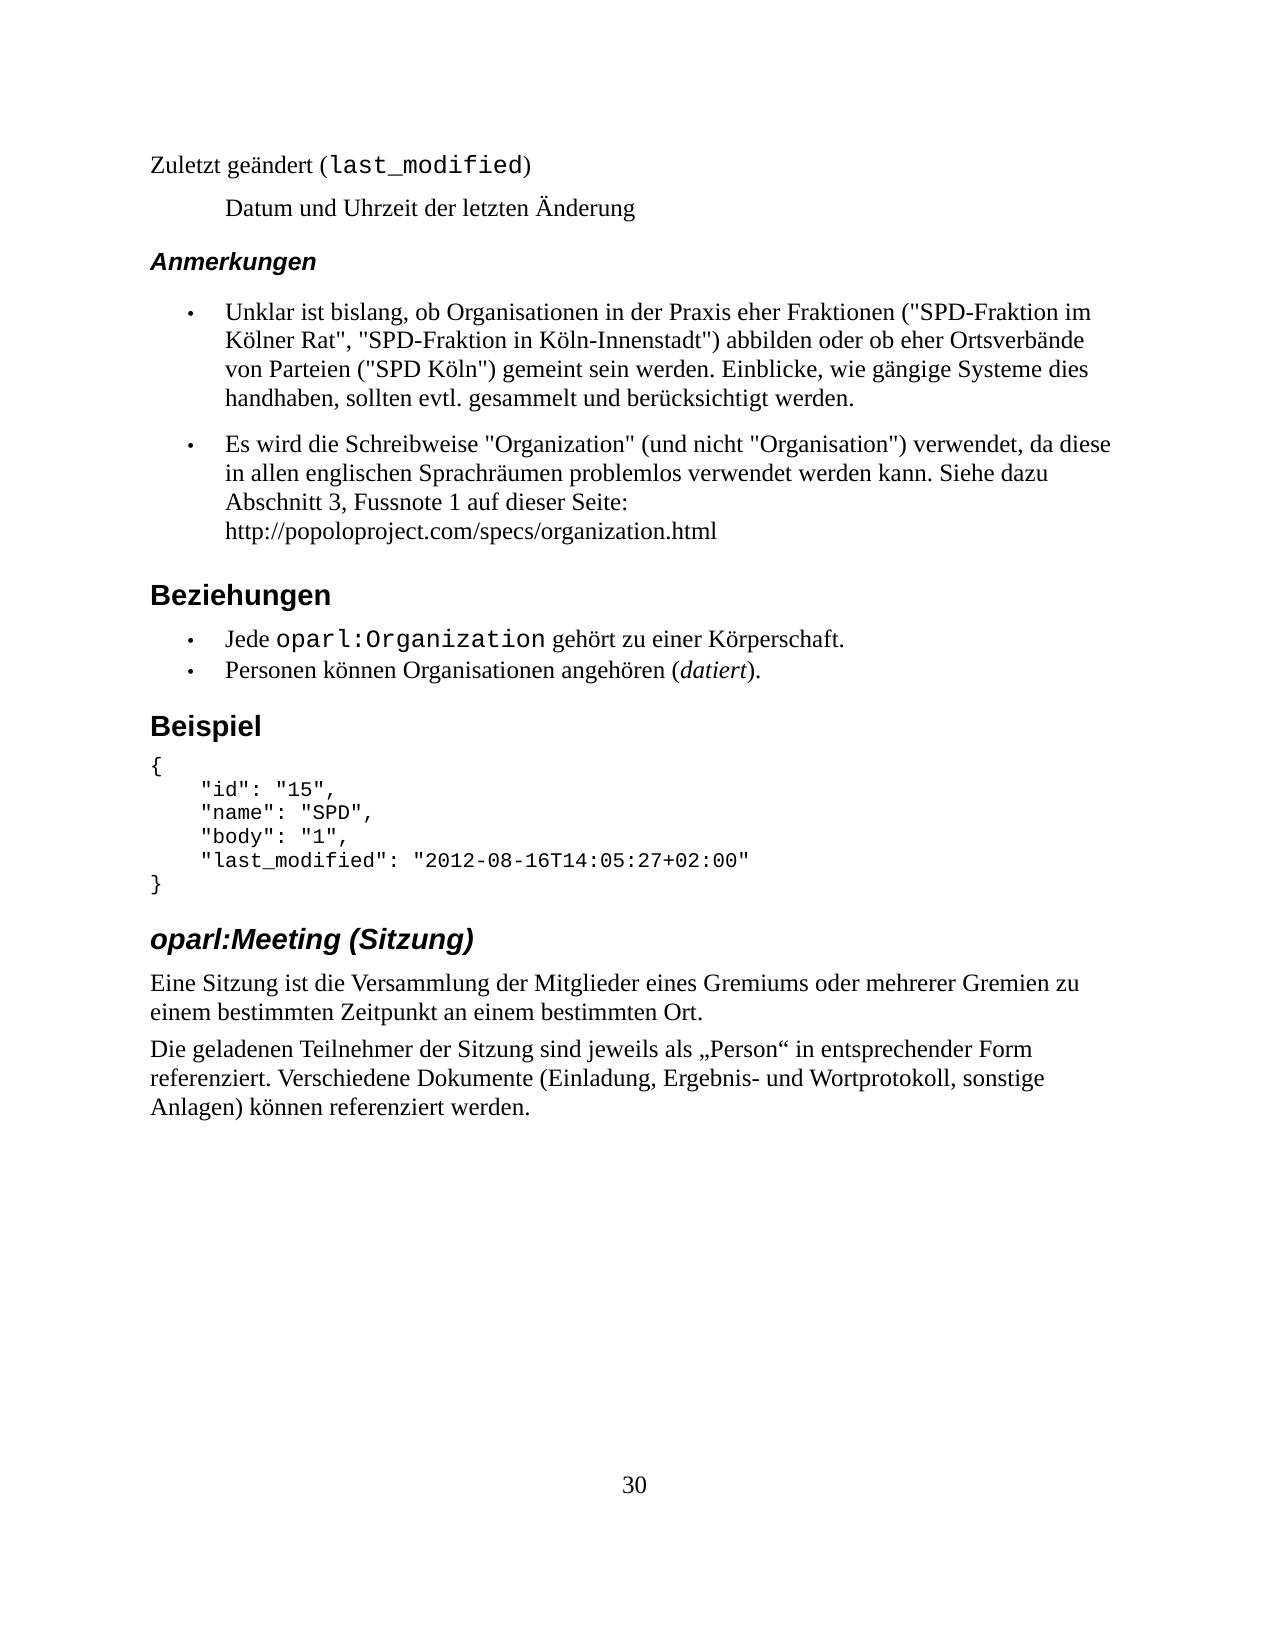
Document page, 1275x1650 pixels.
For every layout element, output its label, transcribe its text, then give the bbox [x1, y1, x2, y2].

subtitle Beispiel [150, 709, 1125, 743]
list Jede oparl:Organization gehört zu einer Körperschaft. [187, 624, 1125, 655]
text Datum und Uhrzeit der letzten Änderung [225, 193, 1125, 222]
text Eine Sitzung ist die Versammlung der Mitglieder eines Gremiums oder mehrerer Gremien zu einem bestimmten Zeitpunkt an einem bestimmten Ort. [150, 968, 1125, 1026]
text } [150, 873, 1125, 897]
subtitle Beziehungen [150, 578, 1125, 612]
text "body": "1", [150, 826, 1125, 850]
text Zuletzt geändert (last_modified) [150, 150, 1125, 181]
subtitle oparl:Meeting (Sitzung) [150, 922, 1125, 956]
list Es wird die Schreibweise "Organization" (und nicht "Organisation") verwendet, da diese in allen englischen Sprachräumen problemlos verwendet werden kann. Siehe dazu Abschnitt 3, Fussnote 1 auf dieser Seite: http://popoloproject.com/specs/organization.html [187, 429, 1125, 544]
subtitle Anmerkungen [150, 247, 1125, 275]
text Die geladenen Teilnehmer der Sitzung sind jeweils als „Person“ in entsprechender Form referenziert. Verschiedene Dokumente (Einladung, Ergebnis- und Wortprotokoll, sonstige Anlagen) können referenziert werden. [150, 1034, 1125, 1121]
list Personen können Organisationen angehören (datiert). [187, 655, 1125, 684]
list Unklar ist bislang, ob Organisationen in der Praxis eher Fraktionen ("SPD-Fraktion im Kölner Rat", "SPD-Fraktion in Köln-Innenstadt") abbilden oder ob eher Ortsverbände von Parteien ("SPD Köln") gemeint sein werden. Einblicke, wie gängige Systeme dies handhaben, sollten evtl. gesammelt und berücksichtigt werden. [187, 297, 1125, 412]
text "id": "15", [150, 779, 1125, 802]
text "last_modified": "2012-08-16T14:05:27+02:00" [150, 850, 1125, 873]
text "name": "SPD", [150, 802, 1125, 826]
text { [150, 755, 1125, 779]
